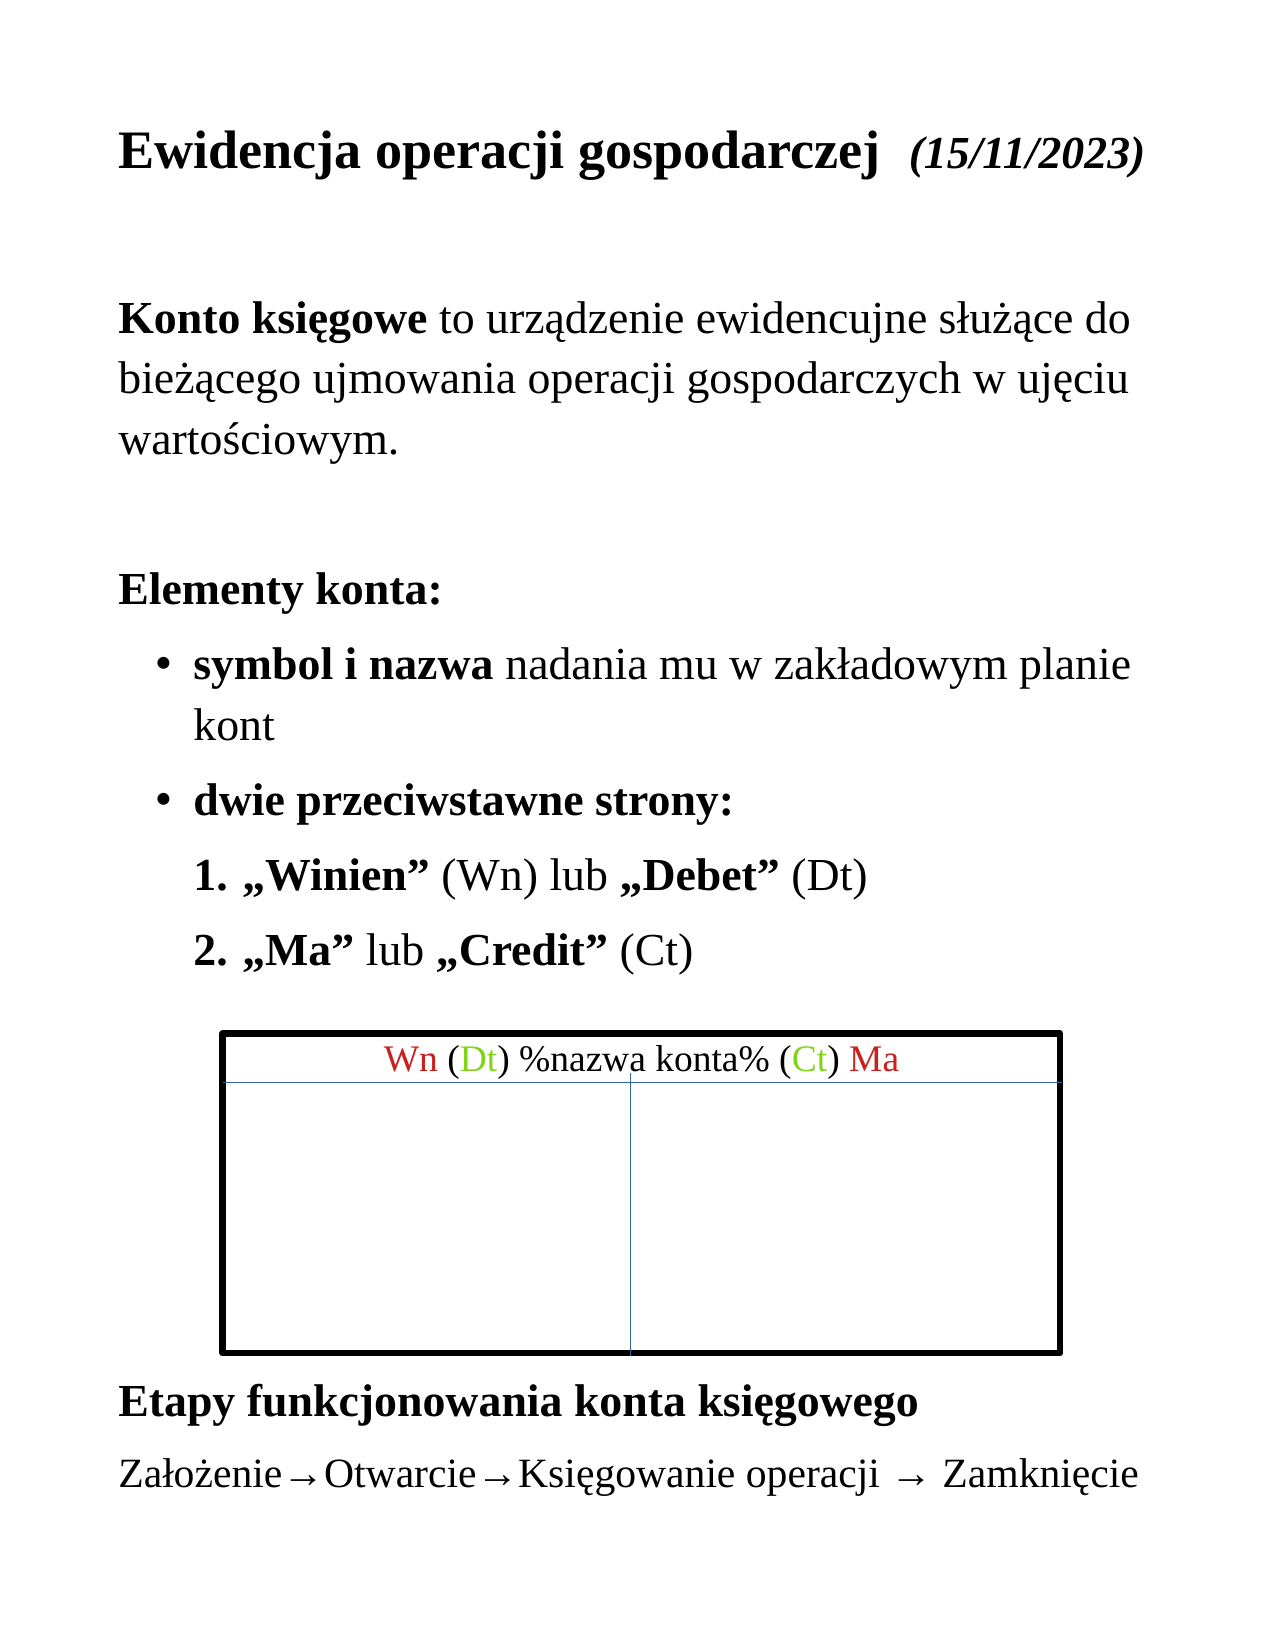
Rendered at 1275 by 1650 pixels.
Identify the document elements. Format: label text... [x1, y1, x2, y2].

text Ewidencja operacji gospodarczej (15/11/2023) [118, 118, 1157, 180]
text Elementy konta: [118, 562, 1157, 614]
text Konto księgowe to urządzenie ewidencujne służące do bieżącego ujmowania operacji gospodarczych w ujęciu wartościowym. [118, 290, 1157, 464]
list „Winien” (Wn) lub „Debet” (Dt) [193, 847, 1157, 900]
list „Ma” lub „Credit” (Ct) [193, 923, 1157, 975]
text Założenie→Otwarcie→Księgowanie operacji → Zamknięcie [118, 1448, 1157, 1496]
list symbol i nazwa nadania mu w zakładowym planie kont [156, 637, 1157, 750]
text Etapy funkcjonowania konta księgowego [118, 1373, 1157, 1426]
list dwie przeciwstawne strony: [156, 772, 1157, 825]
